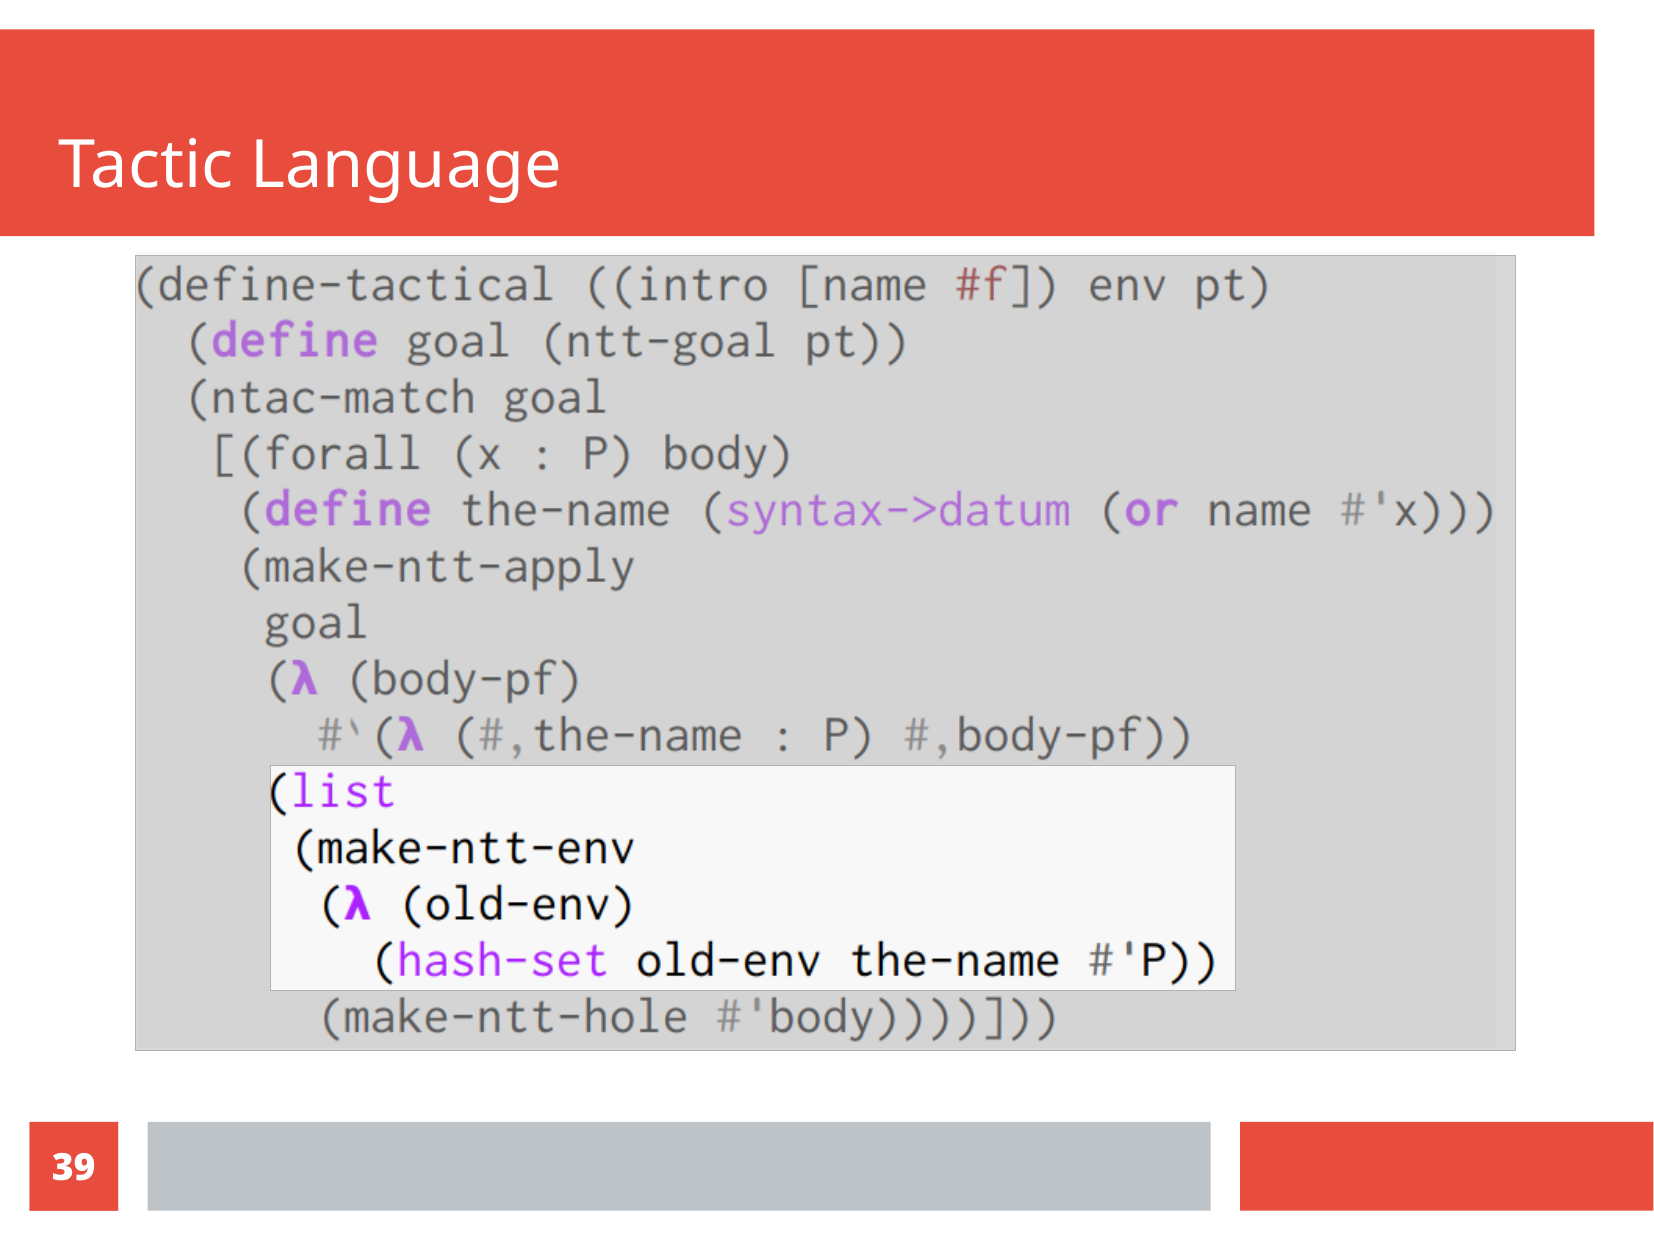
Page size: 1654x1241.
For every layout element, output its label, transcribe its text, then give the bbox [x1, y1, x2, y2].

picture [271, 766, 1235, 990]
text_box [135, 255, 1516, 1051]
title Tactic Language [59, 59, 1595, 207]
